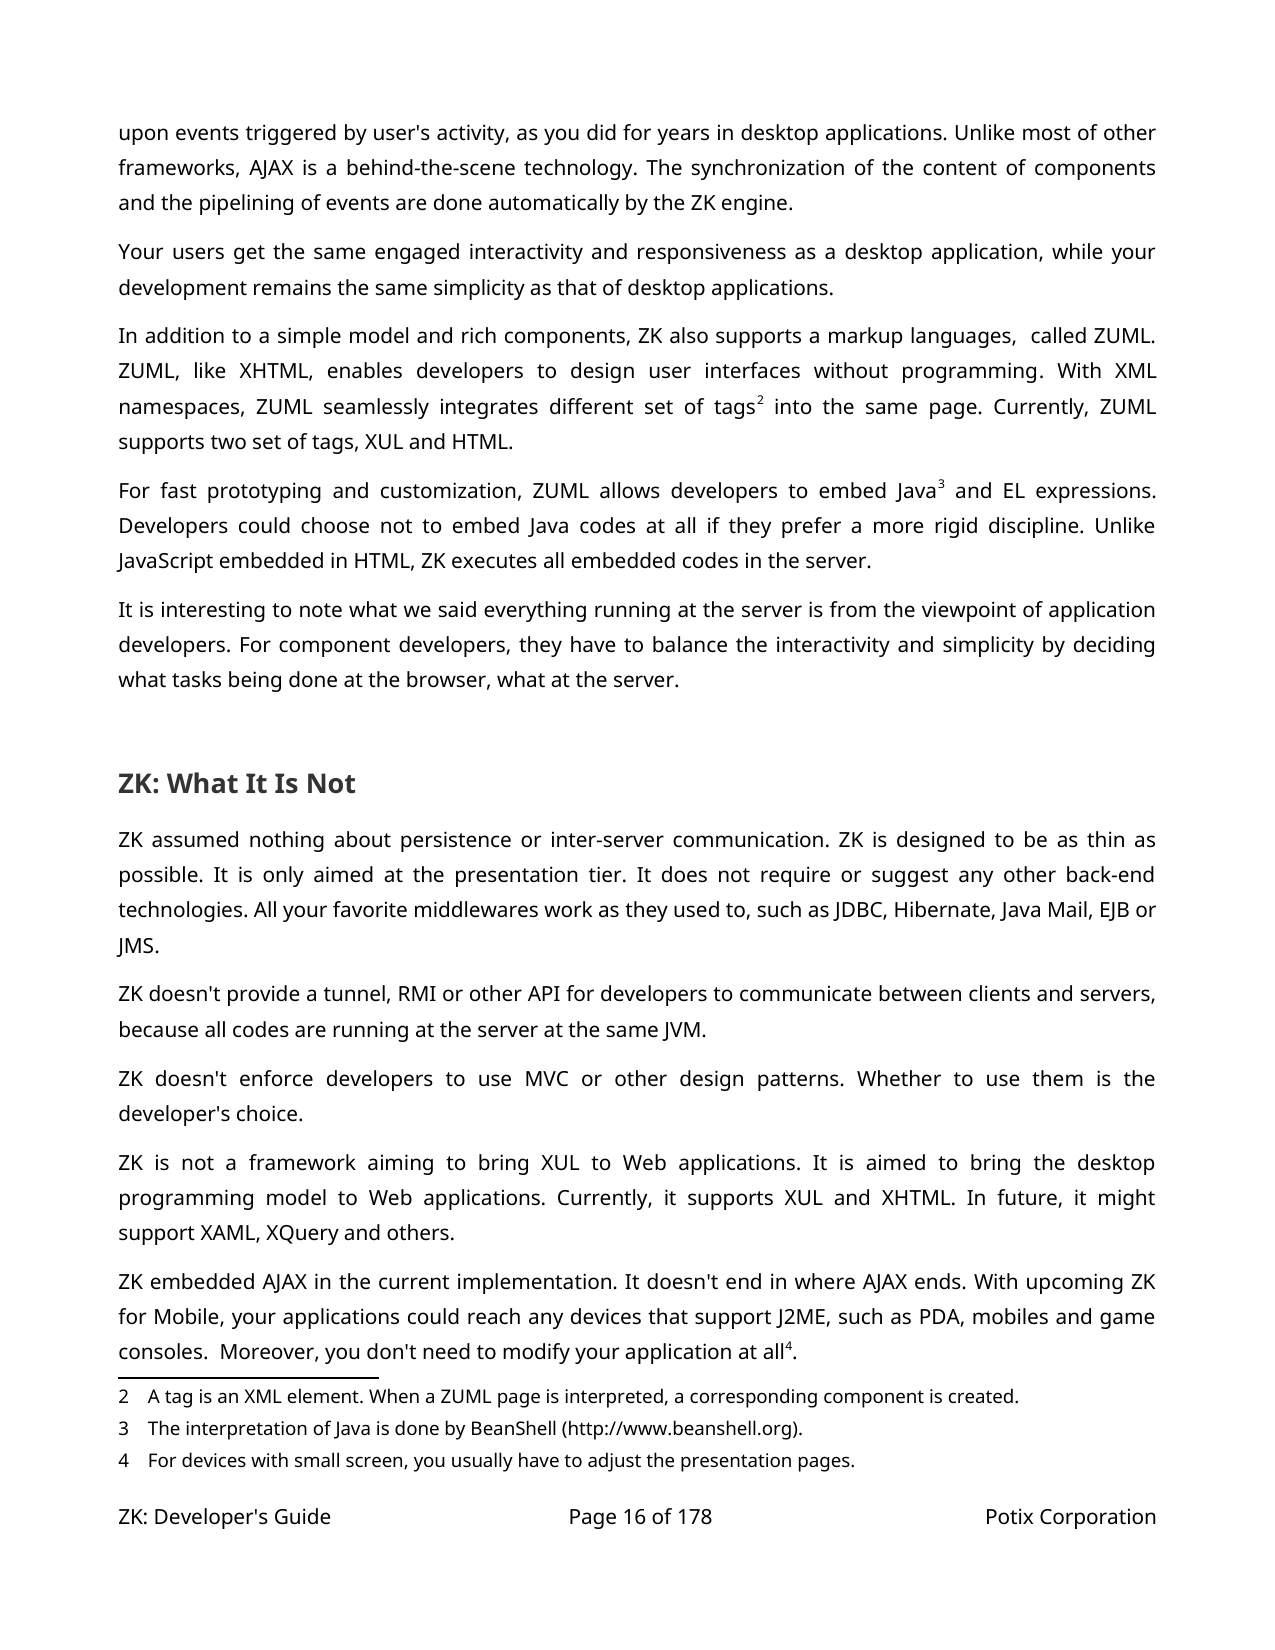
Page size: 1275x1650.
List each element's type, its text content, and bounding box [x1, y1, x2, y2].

text ZK embedded AJAX in the current implementation. It doesn't end in where AJAX ends. With upcoming ZK for Mobile, your applications could reach any devices that support J2ME, such as PDA, mobiles and game consoles. Moreover, you don't need to modify your application at all. [118, 1267, 1157, 1366]
text ZK assumed nothing about persistence or inter-server communication. ZK is designed to be as thin as possible. It is only aimed at the presentation tier. It does not require or suggest any other back-end technologies. All your favorite middlewares work as they used to, such as JDBC, Hibernate, Java Mail, EJB or JMS. [118, 825, 1157, 959]
text upon events triggered by user's activity, as you did for years in desktop applications. Unlike most of other frameworks, AJAX is a behind-the-scene technology. The synchronization of the content of components and the pipelining of events are done automatically by the ZK engine. [118, 118, 1157, 217]
text A tag is an XML element. When a ZUML page is interpreted, a corresponding component is created. [118, 1384, 1157, 1409]
text For devices with small screen, you usually have to adjust the presentation pages. [118, 1447, 1157, 1473]
text The interpretation of Java is done by BeanShell (http://www.beanshell.org). [118, 1416, 1157, 1441]
text ZK is not a framework aiming to bring XUL to Web applications. It is aimed to bring the desktop programming model to Web applications. Currently, it supports XUL and XHTML. In future, it might support XAML, XQuery and others. [118, 1148, 1157, 1246]
text For fast prototyping and customization, ZUML allows developers to embed Java and EL expressions. Developers could choose not to embed Java codes at all if they prefer a more rigid discipline. Unlike JavaScript embedded in HTML, ZK executes all embedded codes in the server. [118, 476, 1157, 574]
text Your users get the same engaged interactivity and responsiveness as a desktop application, while your development remains the same simplicity as that of desktop applications. [118, 237, 1157, 301]
text It is interesting to note what we said everything running at the server is from the viewpoint of application developers. For component developers, they have to balance the interactivity and simplicity by deciding what tasks being done at the browser, what at the server. [118, 595, 1157, 694]
text In addition to a simple model and rich components, ZK also supports a markup languages, called ZUML. ZUML, like XHTML, enables developers to design user interfaces without programming. With XML namespaces, ZUML seamlessly integrates different set of tags into the same page. Currently, ZUML supports two set of tags, XUL and HTML. [118, 321, 1157, 455]
text ZK doesn't provide a tunnel, RMI or other API for developers to communicate between clients and servers, because all codes are running at the server at the same JVM. [118, 979, 1157, 1043]
text ZK doesn't enforce developers to use MVC or other design patterns. Whether to use them is the developer's choice. [118, 1064, 1157, 1127]
subtitle ZK: What It Is Not [118, 765, 1157, 801]
